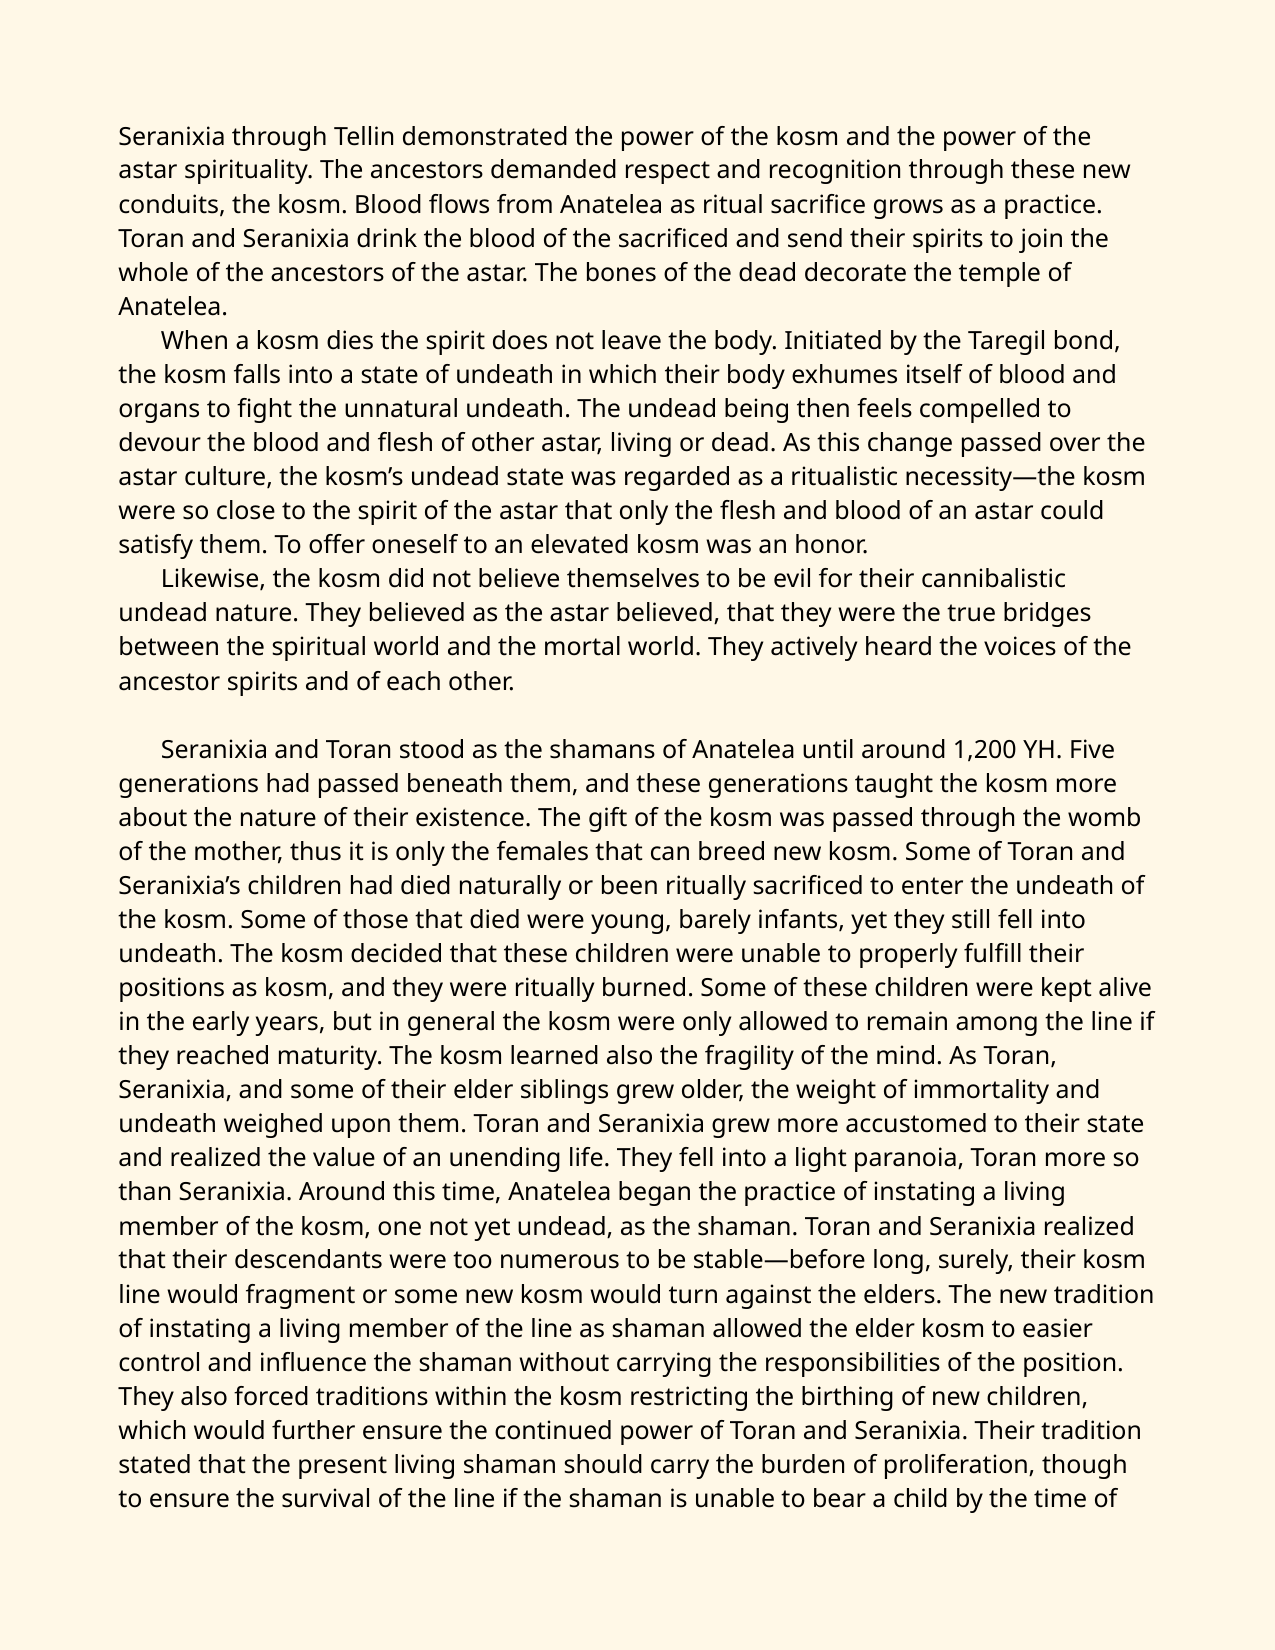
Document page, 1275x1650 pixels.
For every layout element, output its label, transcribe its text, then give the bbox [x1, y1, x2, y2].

text Seranixia through Tellin demonstrated the power of the kosm and the power of the astar spirituality. The ancestors demanded respect and recognition through these new conduits, the kosm. Blood flows from Anatelea as ritual sacrifice grows as a practice. Toran and Seranixia drink the blood of the sacrificed and send their spirits to join the whole of the ancestors of the astar. The bones of the dead decorate the temple of Anatelea. [118, 118, 1157, 322]
text When a kosm dies the spirit does not leave the body. Initiated by the Taregil bond, the kosm falls into a state of undeath in which their body exhumes itself of blood and organs to fight the unnatural undeath. The undead being then feels compelled to devour the blood and flesh of other astar, living or dead. As this change passed over the astar culture, the kosm’s undead state was regarded as a ritualistic necessity—the kosm were so close to the spirit of the astar that only the flesh and blood of an astar could satisfy them. To offer oneself to an elevated kosm was an honor. [118, 322, 1157, 561]
text Likewise, the kosm did not believe themselves to be evil for their cannibalistic undead nature. They believed as the astar believed, that they were the true bridges between the spiritual world and the mortal world. They actively heard the voices of the ancestor spirits and of each other. [118, 561, 1157, 697]
text Seranixia and Toran stood as the shamans of Anatelea until around 1,200 YH. Five generations had passed beneath them, and these generations taught the kosm more about the nature of their existence. The gift of the kosm was passed through the womb of the mother, thus it is only the females that can breed new kosm. Some of Toran and Seranixia’s children had died naturally or been ritually sacrificed to enter the undeath of the kosm. Some of those that died were young, barely infants, yet they still fell into undeath. The kosm decided that these children were unable to properly fulfill their positions as kosm, and they were ritually burned. Some of these children were kept alive in the early years, but in general the kosm were only allowed to remain among the line if they reached maturity. The kosm learned also the fragility of the mind. As Toran, Seranixia, and some of their elder siblings grew older, the weight of immortality and undeath weighed upon them. Toran and Seranixia grew more accustomed to their state and realized the value of an unending life. They fell into a light paranoia, Toran more so than Seranixia. Around this time, Anatelea began the practice of instating a living member of the kosm, one not yet undead, as the shaman. Toran and Seranixia realized that their descendants were too numerous to be stable—before long, surely, their kosm line would fragment or some new kosm would turn against the elders. The new tradition of instating a living member of the line as shaman allowed the elder kosm to easier control and influence the shaman without carrying the responsibilities of the position. They also forced traditions within the kosm restricting the birthing of new children, which would further ensure the continued power of Toran and Seranixia. Their tradition stated that the present living shaman should carry the burden of proliferation, though to ensure the survival of the line if the shaman is unable to bear a child by the time of [118, 731, 1157, 1515]
